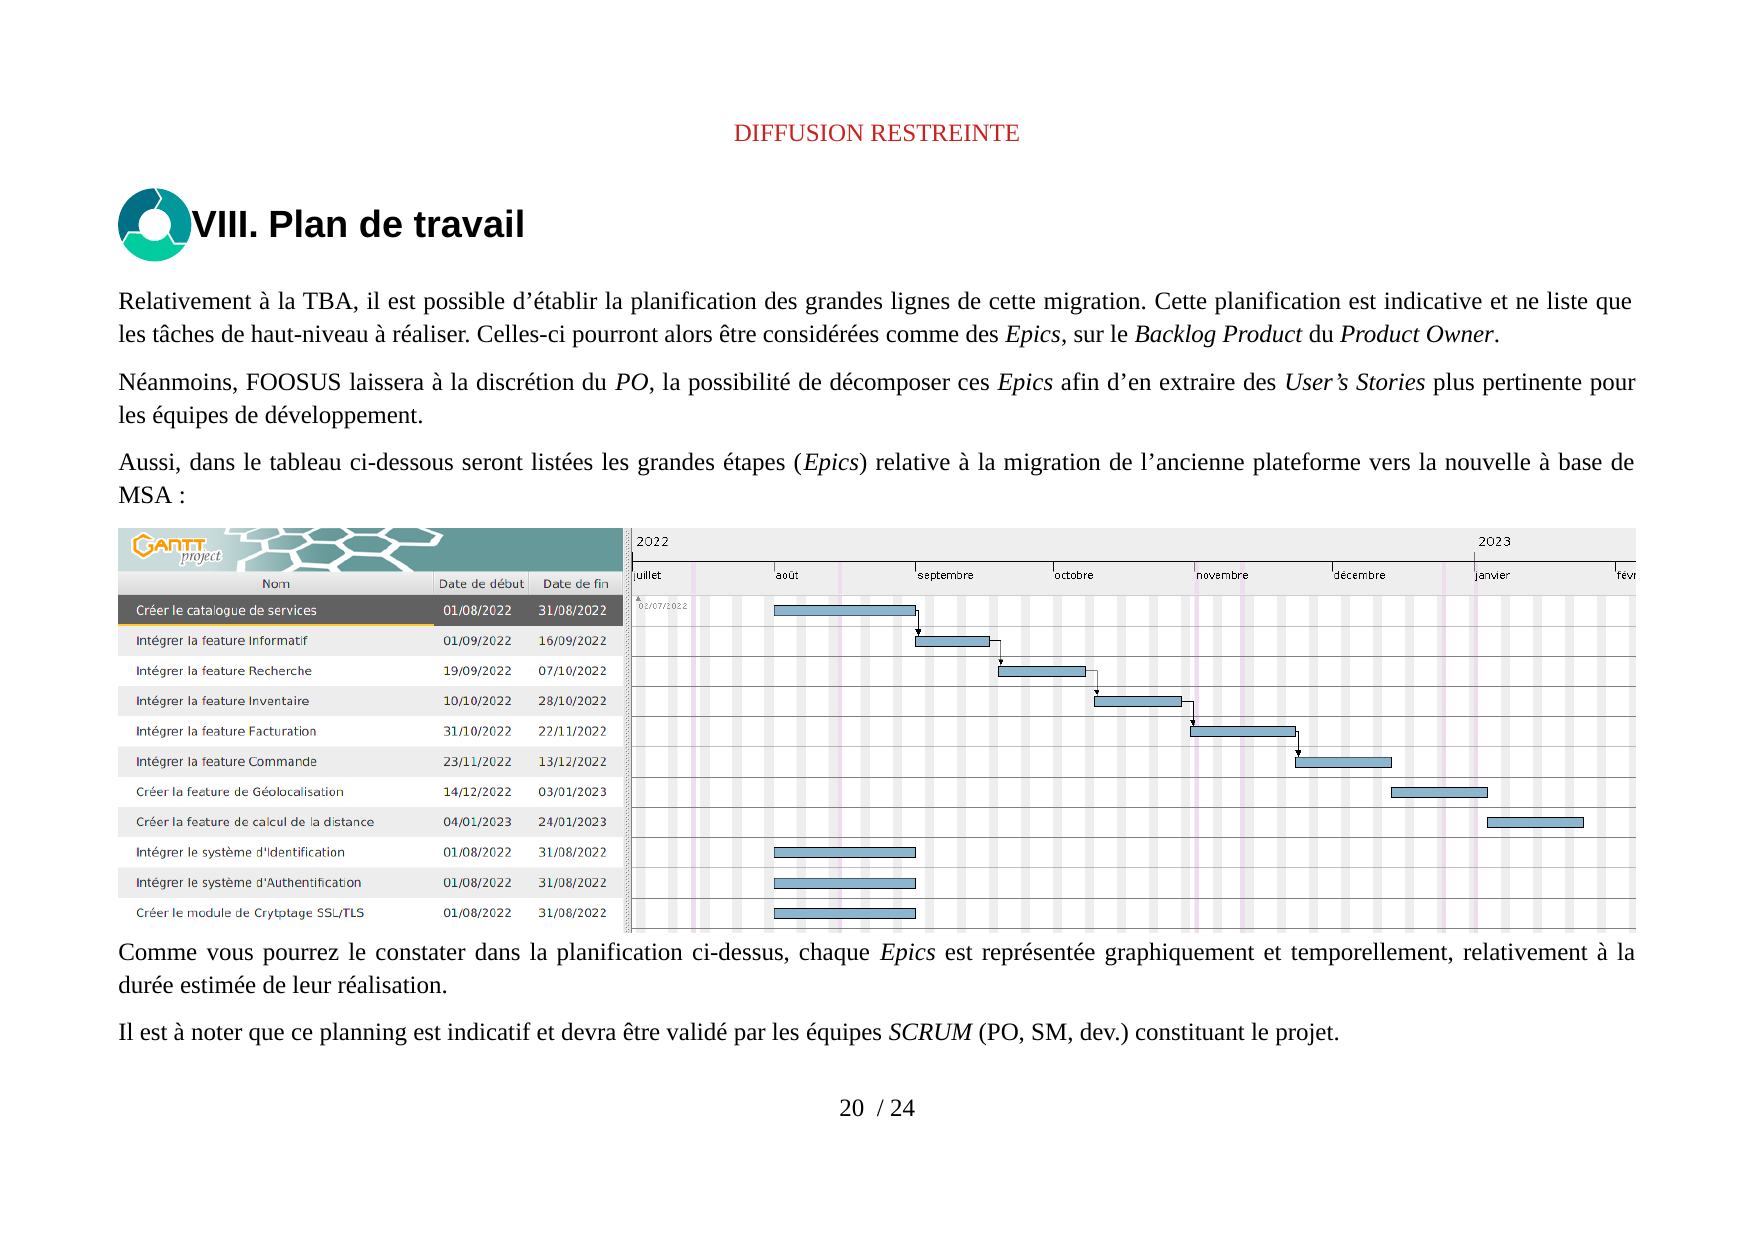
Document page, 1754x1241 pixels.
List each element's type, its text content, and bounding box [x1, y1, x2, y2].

text Il est à noter que ce planning est indicatif et devra être validé par les équipes SCRUM (PO, SM, dev.) constituant le projet. [118, 1017, 1636, 1046]
picture [118, 528, 1636, 933]
text Aussi, dans le tableau ci-dessous seront listées les grandes étapes (Epics) relative à la migration de l’ancienne plateforme vers la nouvelle à base de MSA : [118, 447, 1636, 509]
subtitle [125, 208, 170, 240]
text Relativement à la TBA, il est possible d’établir la planification des grandes lignes de cette migration. Cette planification est indicative et ne liste que les tâches de haut-niveau à réaliser. Celles-ci pourront alors être considérées comme des Epics, sur le Backlog Product du Product Owner. [118, 286, 1636, 348]
text Comme vous pourrez le constater dans la planification ci-dessus, chaque Epics est représentée graphiquement et temporellement, relativement à la durée estimée de leur réalisation. [118, 933, 1636, 998]
text Néanmoins, FOOSUS laissera à la discrétion du PO, la possibilité de décomposer ces Epics afin d’en extraire des User’s Stories plus pertinente pour les équipes de développement. [118, 367, 1636, 429]
subtitle Plan de travail [173, 201, 1636, 245]
